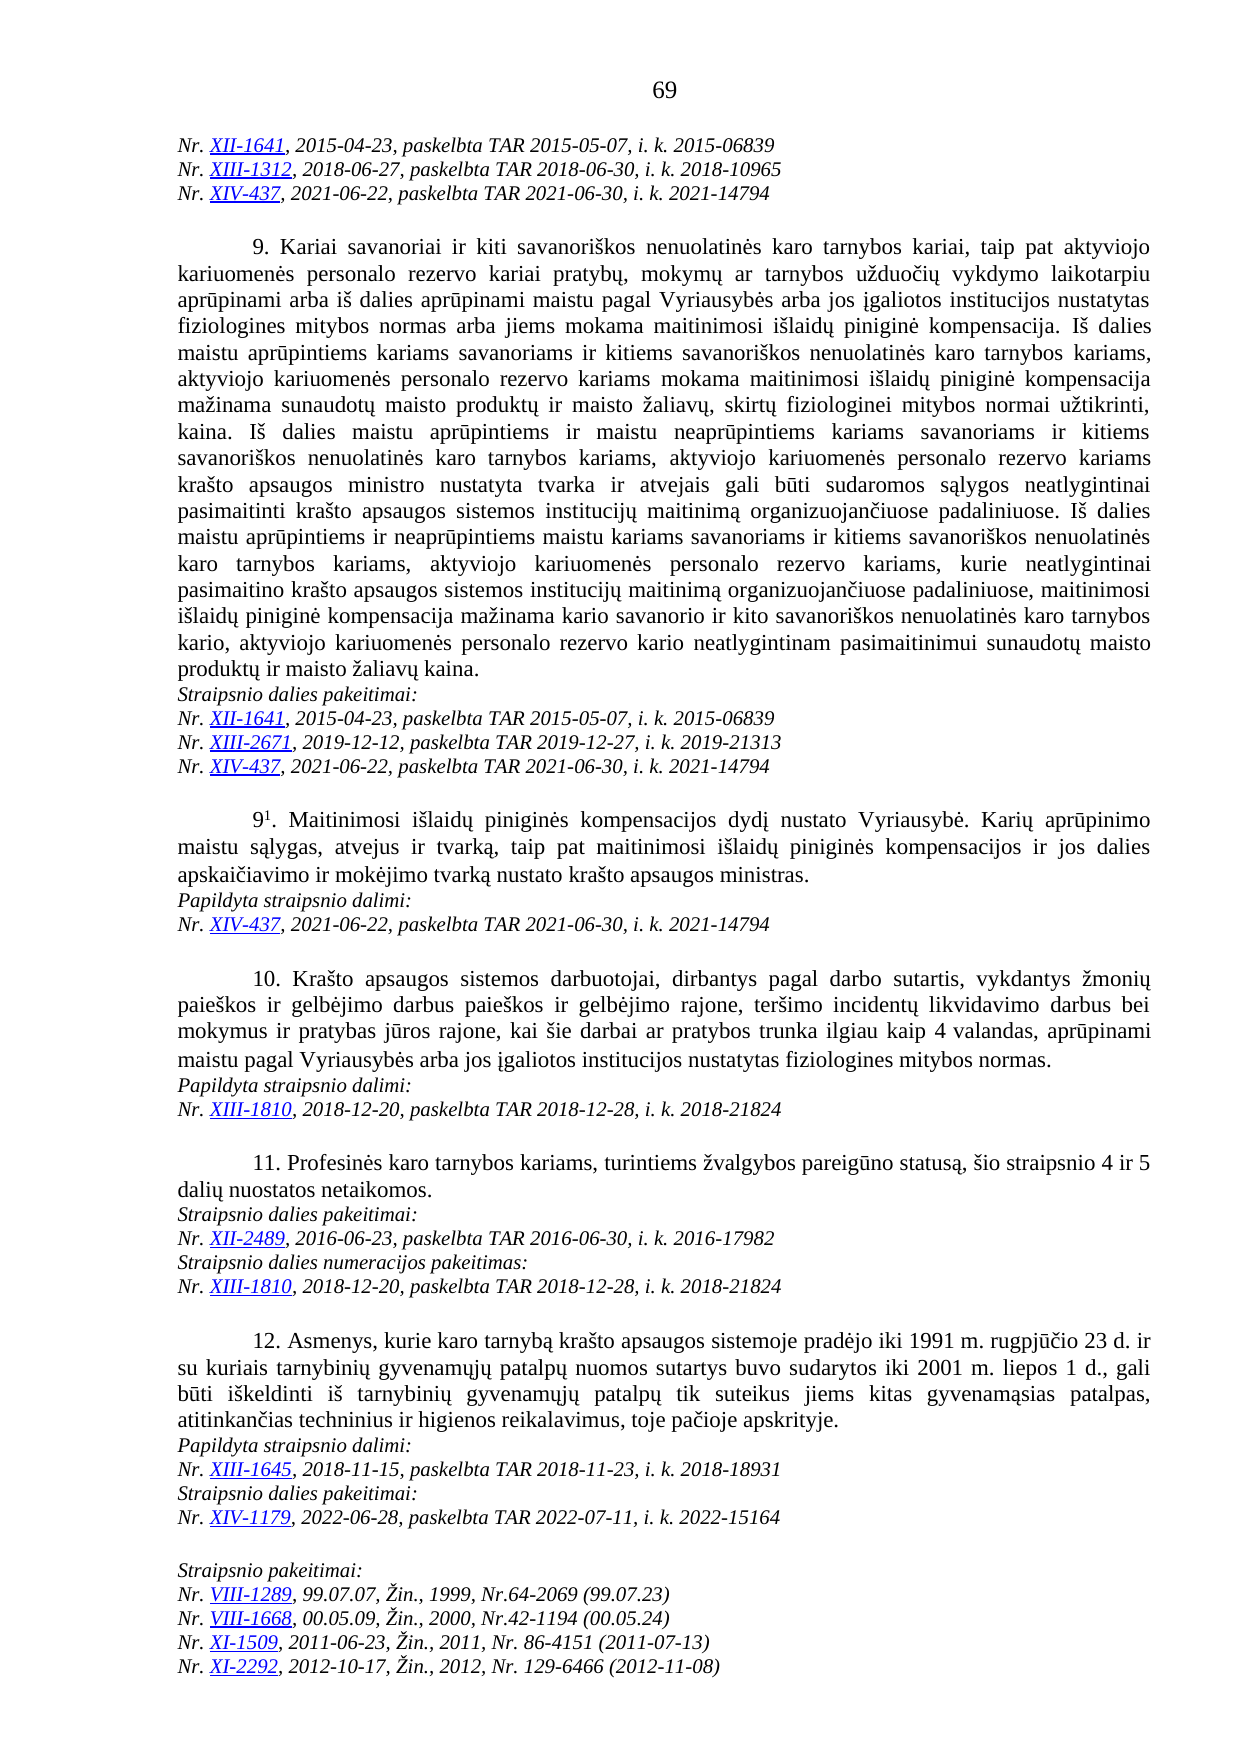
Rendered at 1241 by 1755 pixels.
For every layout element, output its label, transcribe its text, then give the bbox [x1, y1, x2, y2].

text Papildyta straipsnio dalimi: [177, 888, 1152, 912]
text Nr. XII-2489, 2016-06-23, paskelbta TAR 2016-06-30, i. k. 2016-17982 [177, 1226, 1152, 1250]
text Nr. XI-2292, 2012-10-17, Žin., 2012, Nr. 129-6466 (2012-11-08) [177, 1654, 1152, 1678]
text Nr. XIV-1179, 2022-06-28, paskelbta TAR 2022-07-11, i. k. 2022-15164 [177, 1505, 1152, 1529]
text 11. Profesinės karo tarnybos kariams, turintiems žvalgybos pareigūno statusą, šio straipsnio 4 ir 5 dalių nuostatos netaikomos. [177, 1149, 1152, 1202]
text Straipsnio dalies pakeitimai: [177, 1202, 1152, 1226]
text Straipsnio dalies numeracijos pakeitimas: [177, 1250, 1152, 1274]
text 12. Asmenys, kurie karo tarnybą krašto apsaugos sistemoje pradėjo iki 1991 m. rugpjūčio 23 d. ir su kuriais tarnybinių gyvenamųjų patalpų nuomos sutartys buvo sudarytos iki 2001 m. liepos 1 d., gali būti iškeldinti iš tarnybinių gyvenamųjų patalpų tik suteikus jiems kitas gyvenamąsias patalpas, atitinkančias techninius ir higienos reikalavimus, toje pačioje apskrityje. [177, 1327, 1152, 1433]
text 10. Krašto apsaugos sistemos darbuotojai, dirbantys pagal darbo sutartis, vykdantys žmonių paieškos ir gelbėjimo darbus paieškos ir gelbėjimo rajone, teršimo incidentų likvidavimo darbus bei mokymus ir pratybas jūros rajone, kai šie darbai ar pratybos trunka ilgiau kaip 4 valandas, aprūpinami maistu pagal Vyriausybės arba jos įgaliotos institucijos nustatytas fiziologines mitybos normas. [177, 965, 1152, 1073]
text Straipsnio pakeitimai: [177, 1558, 1152, 1582]
text Nr. XI-1509, 2011-06-23, Žin., 2011, Nr. 86-4151 (2011-07-13) [177, 1630, 1152, 1654]
text 91. Maitinimosi išlaidų piniginės kompensacijos dydį nustato Vyriausybė. Karių aprūpinimo maistu sąlygas, atvejus ir tvarką, taip pat maitinimosi išlaidų piniginės kompensacijos ir jos dalies apskaičiavimo ir mokėjimo tvarką nustato krašto apsaugos ministras. [177, 806, 1152, 888]
text Papildyta straipsnio dalimi: [177, 1433, 1152, 1457]
text Nr. XIII-2671, 2019-12-12, paskelbta TAR 2019-12-27, i. k. 2019-21313 [177, 729, 1152, 754]
text Nr. XIII-1645, 2018-11-15, paskelbta TAR 2018-11-23, i. k. 2018-18931 [177, 1457, 1152, 1481]
text Nr. VIII-1668, 00.05.09, Žin., 2000, Nr.42-1194 (00.05.24) [177, 1606, 1152, 1630]
text Nr. XII-1641, 2015-04-23, paskelbta TAR 2015-05-07, i. k. 2015-06839 [177, 706, 1152, 729]
text Straipsnio dalies pakeitimai: [177, 1481, 1152, 1505]
text Nr. XIV-437, 2021-06-22, paskelbta TAR 2021-06-30, i. k. 2021-14794 [177, 754, 1152, 778]
text Nr. XIII-1810, 2018-12-20, paskelbta TAR 2018-12-28, i. k. 2018-21824 [177, 1097, 1152, 1121]
text Nr. VIII-1289, 99.07.07, Žin., 1999, Nr.64-2069 (99.07.23) [177, 1582, 1152, 1606]
text 9. Kariai savanoriai ir kiti savanoriškos nenuolatinės karo tarnybos kariai, taip pat aktyviojo kariuomenės personalo rezervo kariai pratybų, mokymų ar tarnybos užduočių vykdymo laikotarpiu aprūpinami arba iš dalies aprūpinami maistu pagal Vyriausybės arba jos įgaliotos institucijos nustatytas fiziologines mitybos normas arba jiems mokama maitinimosi išlaidų piniginė kompensacija. Iš dalies maistu aprūpintiems kariams savanoriams ir kitiems savanoriškos nenuolatinės karo tarnybos kariams, aktyviojo kariuomenės personalo rezervo kariams mokama maitinimosi išlaidų piniginė kompensacija mažinama sunaudotų maisto produktų ir maisto žaliavų, skirtų fiziologinei mitybos normai užtikrinti, kaina. Iš dalies maistu aprūpintiems ir maistu neaprūpintiems kariams savanoriams ir kitiems savanoriškos nenuolatinės karo tarnybos kariams, aktyviojo kariuomenės personalo rezervo kariams krašto apsaugos ministro nustatyta tvarka ir atvejais gali būti sudaromos sąlygos neatlygintinai pasimaitinti krašto apsaugos sistemos institucijų maitinimą organizuojančiuose padaliniuose. Iš dalies maistu aprūpintiems ir neaprūpintiems maistu kariams savanoriams ir kitiems savanoriškos nenuolatinės karo tarnybos kariams, aktyviojo kariuomenės personalo rezervo kariams, kurie neatlygintinai pasimaitino krašto apsaugos sistemos institucijų maitinimą organizuojančiuose padaliniuose, maitinimosi išlaidų piniginė kompensacija mažinama kario savanorio ir kito savanoriškos nenuolatinės karo tarnybos kario, aktyviojo kariuomenės personalo rezervo kario neatlygintinam pasimaitinimui sunaudotų maisto produktų ir maisto žaliavų kaina. [177, 233, 1152, 681]
text Nr. XIII-1312, 2018-06-27, paskelbta TAR 2018-06-30, i. k. 2018-10965 [177, 157, 1152, 181]
text Straipsnio dalies pakeitimai: [177, 681, 1152, 706]
text Papildyta straipsnio dalimi: [177, 1073, 1152, 1097]
text Nr. XIII-1810, 2018-12-20, paskelbta TAR 2018-12-28, i. k. 2018-21824 [177, 1274, 1152, 1298]
text Nr. XII-1641, 2015-04-23, paskelbta TAR 2015-05-07, i. k. 2015-06839 [177, 132, 1152, 157]
text Nr. XIV-437, 2021-06-22, paskelbta TAR 2021-06-30, i. k. 2021-14794 [177, 181, 1152, 205]
text Nr. XIV-437, 2021-06-22, paskelbta TAR 2021-06-30, i. k. 2021-14794 [177, 912, 1152, 936]
